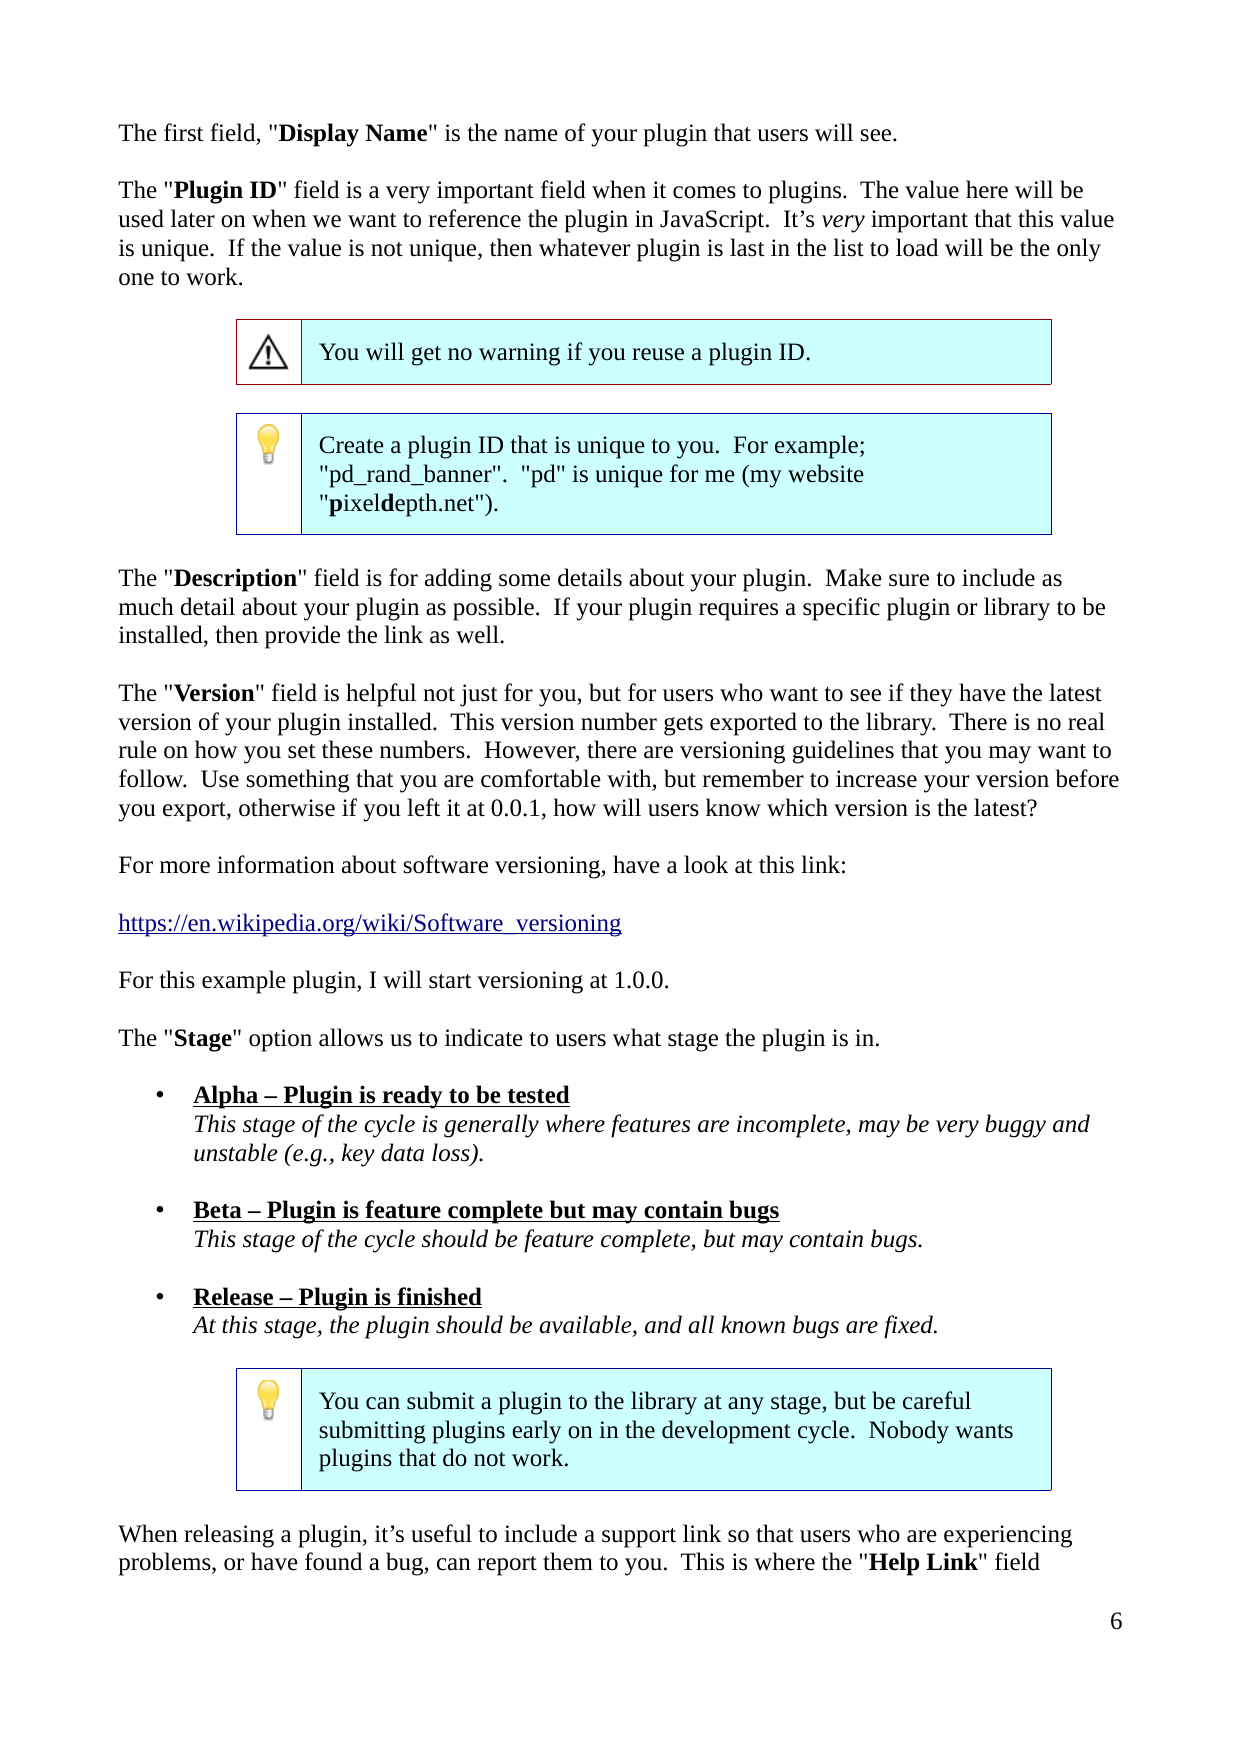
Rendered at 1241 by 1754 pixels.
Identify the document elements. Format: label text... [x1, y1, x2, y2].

text The "Plugin ID" field is a very important field when it comes to plugins. The value here will be used later on when we want to reference the plugin in JavaScript. It’s very important that this value is unique. If the value is not unique, then whatever plugin is last in the list to load will be the only one to work. [118, 176, 1122, 291]
table_header Create a plugin ID that is unique to you. For example; "pd_rand_banner". "pd" is unique for me (my website "pixeldepth.net"). [302, 414, 1051, 534]
table_header You will get no warning if you reuse a plugin ID. [302, 320, 1051, 384]
table_header [237, 414, 301, 534]
picture [251, 1380, 286, 1421]
text The "Stage" option allows us to indicate to users what stage the plugin is in. [118, 1023, 1122, 1052]
text The "Description" field is for adding some details about your plugin. Make sure to include as much detail about your plugin as possible. If your plugin requires a specific plugin or library to be installed, then provide the link as well. [118, 563, 1122, 649]
text https://en.wikipedia.org/wiki/Software_versioning [118, 908, 1122, 937]
text When releasing a plugin, it’s useful to include a support link so that users who are experiencing problems, or have found a bug, can report them to you. This is where the "Help Link" field [118, 1519, 1122, 1576]
table_header You can submit a plugin to the library at any stage, but be careful submitting plugins early on in the development cycle. Nobody wants plugins that do not work. [302, 1369, 1051, 1490]
text The first field, "Display Name" is the name of your plugin that users will see. [118, 118, 1122, 147]
list Beta – Plugin is feature complete but may contain bugs This stage of the cycle should be feature complete, but may contain bugs. [156, 1196, 1122, 1282]
table_header [237, 1369, 301, 1490]
text For this example plugin, I will start versioning at 1.0.0. [118, 966, 1122, 994]
text The "Version" field is helpful not just for you, but for users who want to see if they have the latest version of your plugin installed. This version number gets exported to the library. There is no real rule on how you set these numbers. However, there are versioning guidelines that you may want to follow. Use something that you are comfortable with, but remember to increase your version before you export, otherwise if you left it at 0.0.1, how will users know which version is the latest? [118, 678, 1122, 822]
list Release – Plugin is finished At this stage, the plugin should be available, and all known bugs are fixed. [156, 1282, 1122, 1339]
picture [251, 424, 286, 465]
table_header [237, 320, 301, 384]
text For more information about software versioning, have a look at this link: [118, 851, 1122, 879]
picture [248, 331, 289, 372]
list Alpha – Plugin is ready to be tested This stage of the cycle is generally where features are incomplete, may be very buggy and unstable (e.g., key data loss). [156, 1081, 1122, 1196]
